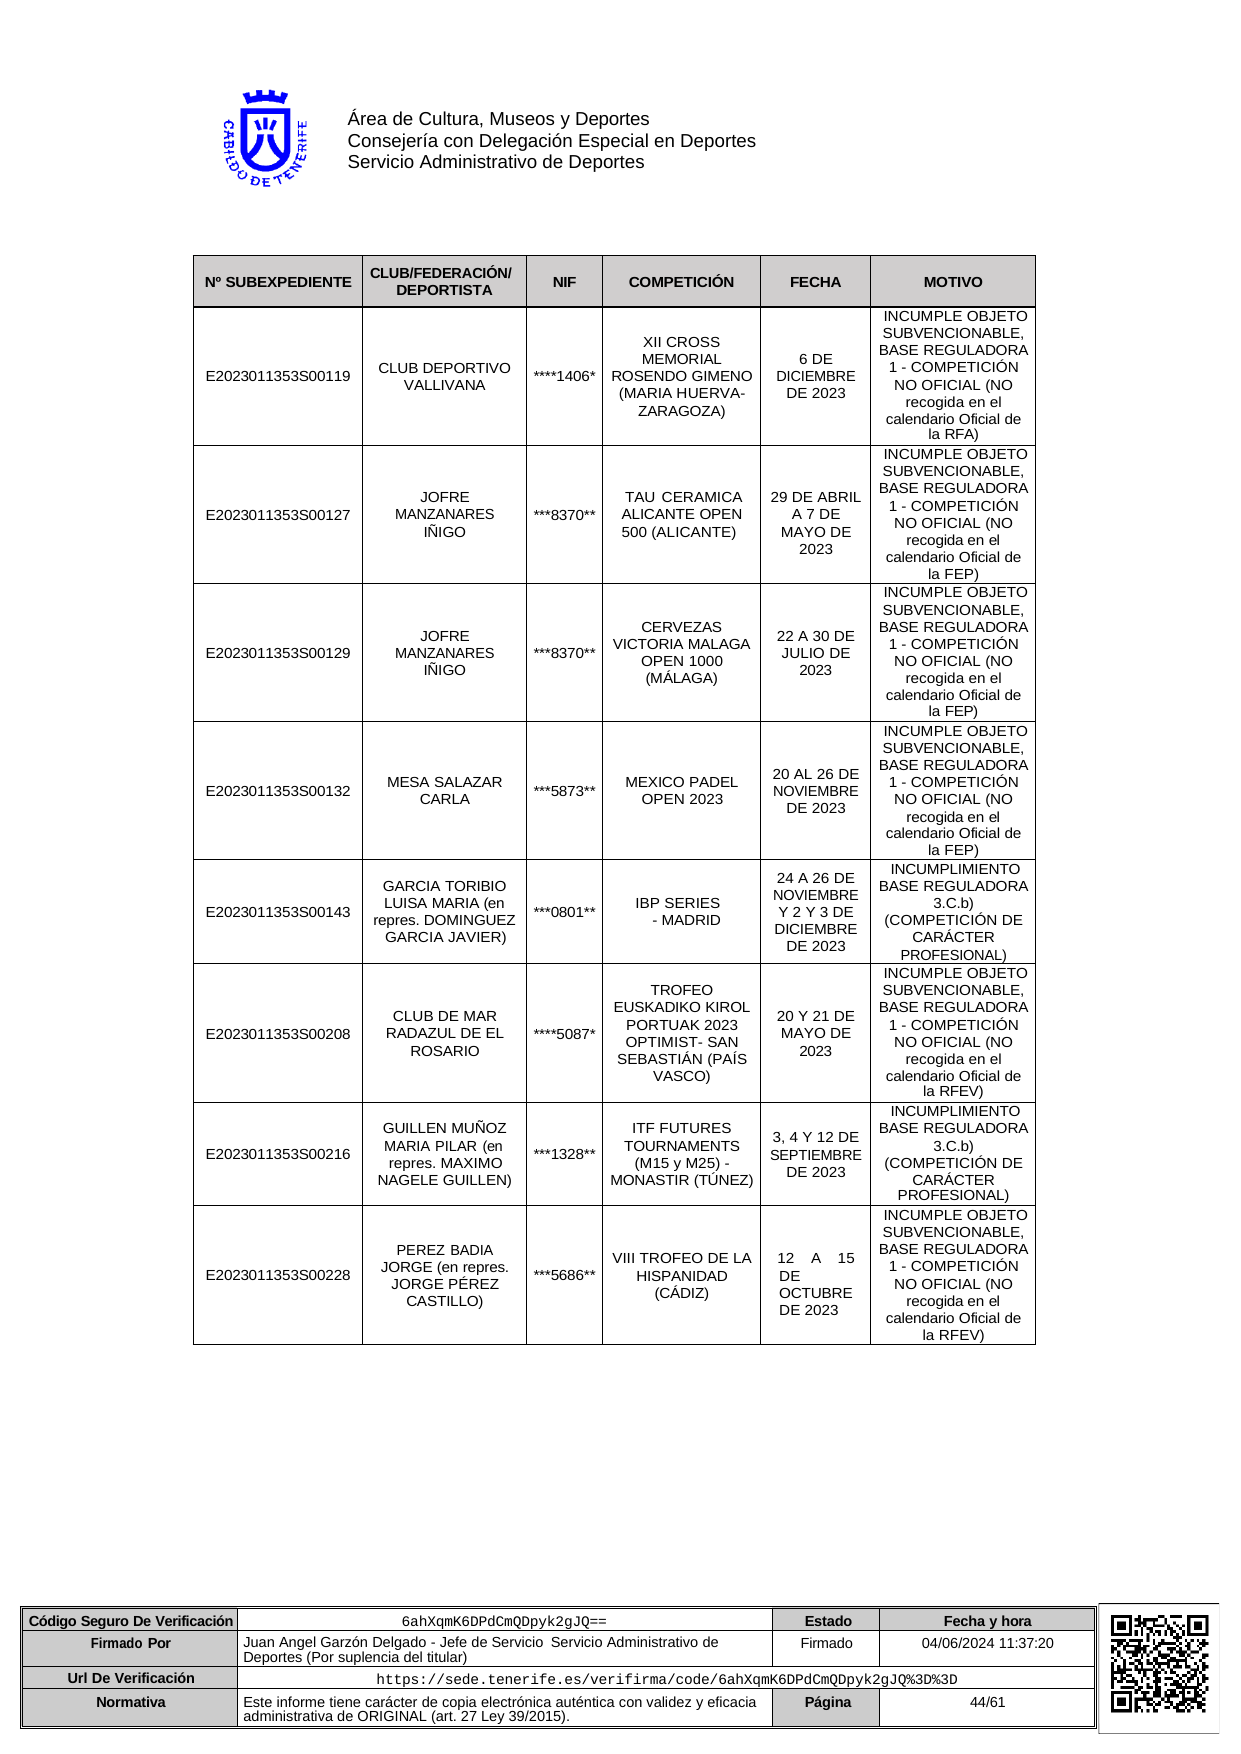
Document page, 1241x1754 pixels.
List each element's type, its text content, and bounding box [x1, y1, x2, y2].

table_header Nº SUBEXPEDIENTE [194, 256, 362, 306]
table_cell ***0801** [527, 860, 602, 963]
table_cell E2023011353S00208 [194, 964, 362, 1102]
table_cell E2023011353S00216 [194, 1103, 362, 1205]
table_cell 20 AL 26 DE NOVIEMBRE DE 2023 [761, 722, 870, 859]
table_cell E2023011353S00129 [194, 584, 362, 721]
table_cell 20 Y 21 DE MAYO DE 2023 [761, 964, 870, 1102]
table_cell MESA SALAZAR CARLA [363, 722, 526, 859]
table_cell INCUMPLE OBJETO SUBVENCIONABLE, BASE REGULADORA 1 - COMPETICIÓN NO OFICIAL (NO recogida en el calendario Oficial de la FEP) [871, 722, 1035, 859]
table_cell 24 A 26 DE NOVIEMBRE Y 2 Y 3 DE DICIEMBRE DE 2023 [761, 860, 870, 963]
table_header CLUB/FEDERACIÓN/ DEPORTISTA [363, 256, 526, 306]
table_cell CERVEZAS VICTORIA MALAGA OPEN 1000 (MÁLAGA) [603, 584, 760, 721]
table_cell PEREZ BADIA JORGE (en repres. JORGE PÉREZ CASTILLO) [363, 1206, 526, 1344]
table_cell ***5873** [527, 722, 602, 859]
table_cell INCUMPLE OBJETO SUBVENCIONABLE, BASE REGULADORA 1 - COMPETICIÓN NO OFICIAL (NO recogida en el calendario Oficial de la RFA) [871, 308, 1035, 444]
table_cell E2023011353S00119 [194, 308, 362, 444]
table_cell ****1406* [527, 308, 602, 444]
table_cell CLUB DEPORTIVO VALLIVANA [363, 308, 526, 444]
table_cell ***5686** [527, 1206, 602, 1344]
table_cell E2023011353S00132 [194, 722, 362, 859]
table_cell ****5087* [527, 964, 602, 1102]
table_cell ***8370** [527, 446, 602, 583]
table_header FECHA [761, 256, 870, 306]
table_cell JOFRE MANZANARES IÑIGO [363, 584, 526, 721]
table_cell 3, 4 Y 12 DE SEPTIEMBRE DE 2023 [761, 1103, 870, 1205]
table_cell INCUMPLE OBJETO SUBVENCIONABLE, BASE REGULADORA 1 - COMPETICIÓN NO OFICIAL (NO recogida en el calendario Oficial de la FEP) [871, 446, 1035, 583]
table_cell VIII TROFEO DE LA HISPANIDAD (CÁDIZ) [603, 1206, 760, 1344]
table_cell IBP SERIES - MADRID [603, 860, 760, 963]
table_cell ***8370** [527, 584, 602, 721]
table_cell CLUB DE MAR RADAZUL DE EL ROSARIO [363, 964, 526, 1102]
table_cell TAU CERAMICA ALICANTE OPEN 500 (ALICANTE) [603, 446, 760, 583]
table_cell E2023011353S00228 [194, 1206, 362, 1344]
table_cell 29 DE ABRIL A 7 DE MAYO DE 2023 [761, 446, 870, 583]
table_cell INCUMPLE OBJETO SUBVENCIONABLE, BASE REGULADORA 1 - COMPETICIÓN NO OFICIAL (NO recogida en el calendario Oficial de la RFEV) [871, 1206, 1035, 1344]
table_cell E2023011353S00143 [194, 860, 362, 963]
table_header COMPETICIÓN [603, 256, 760, 306]
table_cell GARCIA TORIBIO LUISA MARIA (en repres. DOMINGUEZ GARCIA JAVIER) [363, 860, 526, 963]
table_cell TROFEO EUSKADIKO KIROL PORTUAK 2023 OPTIMIST- SAN SEBASTIÁN (PAÍS VASCO) [603, 964, 760, 1102]
picture [1098, 1603, 1220, 1734]
table_cell INCUMPLE OBJETO SUBVENCIONABLE, BASE REGULADORA 1 - COMPETICIÓN NO OFICIAL (NO recogida en el calendario Oficial de la FEP) [871, 584, 1035, 721]
table_cell MEXICO PADEL OPEN 2023 [603, 722, 760, 859]
table_cell INCUMPLIMIENTO BASE REGULADORA 3.C.b) (COMPETICIÓN DE CARÁCTER PROFESIONAL) [871, 860, 1035, 963]
table_header NIF [527, 256, 602, 306]
table_cell 12 A 15 DE OCTUBRE DE 2023 [761, 1206, 870, 1344]
table_cell GUILLEN MUÑOZ MARIA PILAR (en repres. MAXIMO NAGELE GUILLEN) [363, 1103, 526, 1205]
table_cell E2023011353S00127 [194, 446, 362, 583]
table_cell INCUMPLE OBJETO SUBVENCIONABLE, BASE REGULADORA 1 - COMPETICIÓN NO OFICIAL (NO recogida en el calendario Oficial de la RFEV) [871, 964, 1035, 1102]
picture [223, 89, 307, 187]
table_cell INCUMPLIMIENTO BASE REGULADORA 3.C.b) (COMPETICIÓN DE CARÁCTER PROFESIONAL) [871, 1103, 1035, 1205]
table_cell 6 DE DICIEMBRE DE 2023 [761, 308, 870, 444]
table_cell 22 A 30 DE JULIO DE 2023 [761, 584, 870, 721]
table_cell JOFRE MANZANARES IÑIGO [363, 446, 526, 583]
table_cell ***1328** [527, 1103, 602, 1205]
table_cell XII CROSS MEMORIAL ROSENDO GIMENO (MARIA HUERVA- ZARAGOZA) [603, 308, 760, 444]
table_header MOTIVO [871, 256, 1035, 306]
table_cell ITF FUTURES TOURNAMENTS (M15 y M25) - MONASTIR (TÚNEZ) [603, 1103, 760, 1205]
